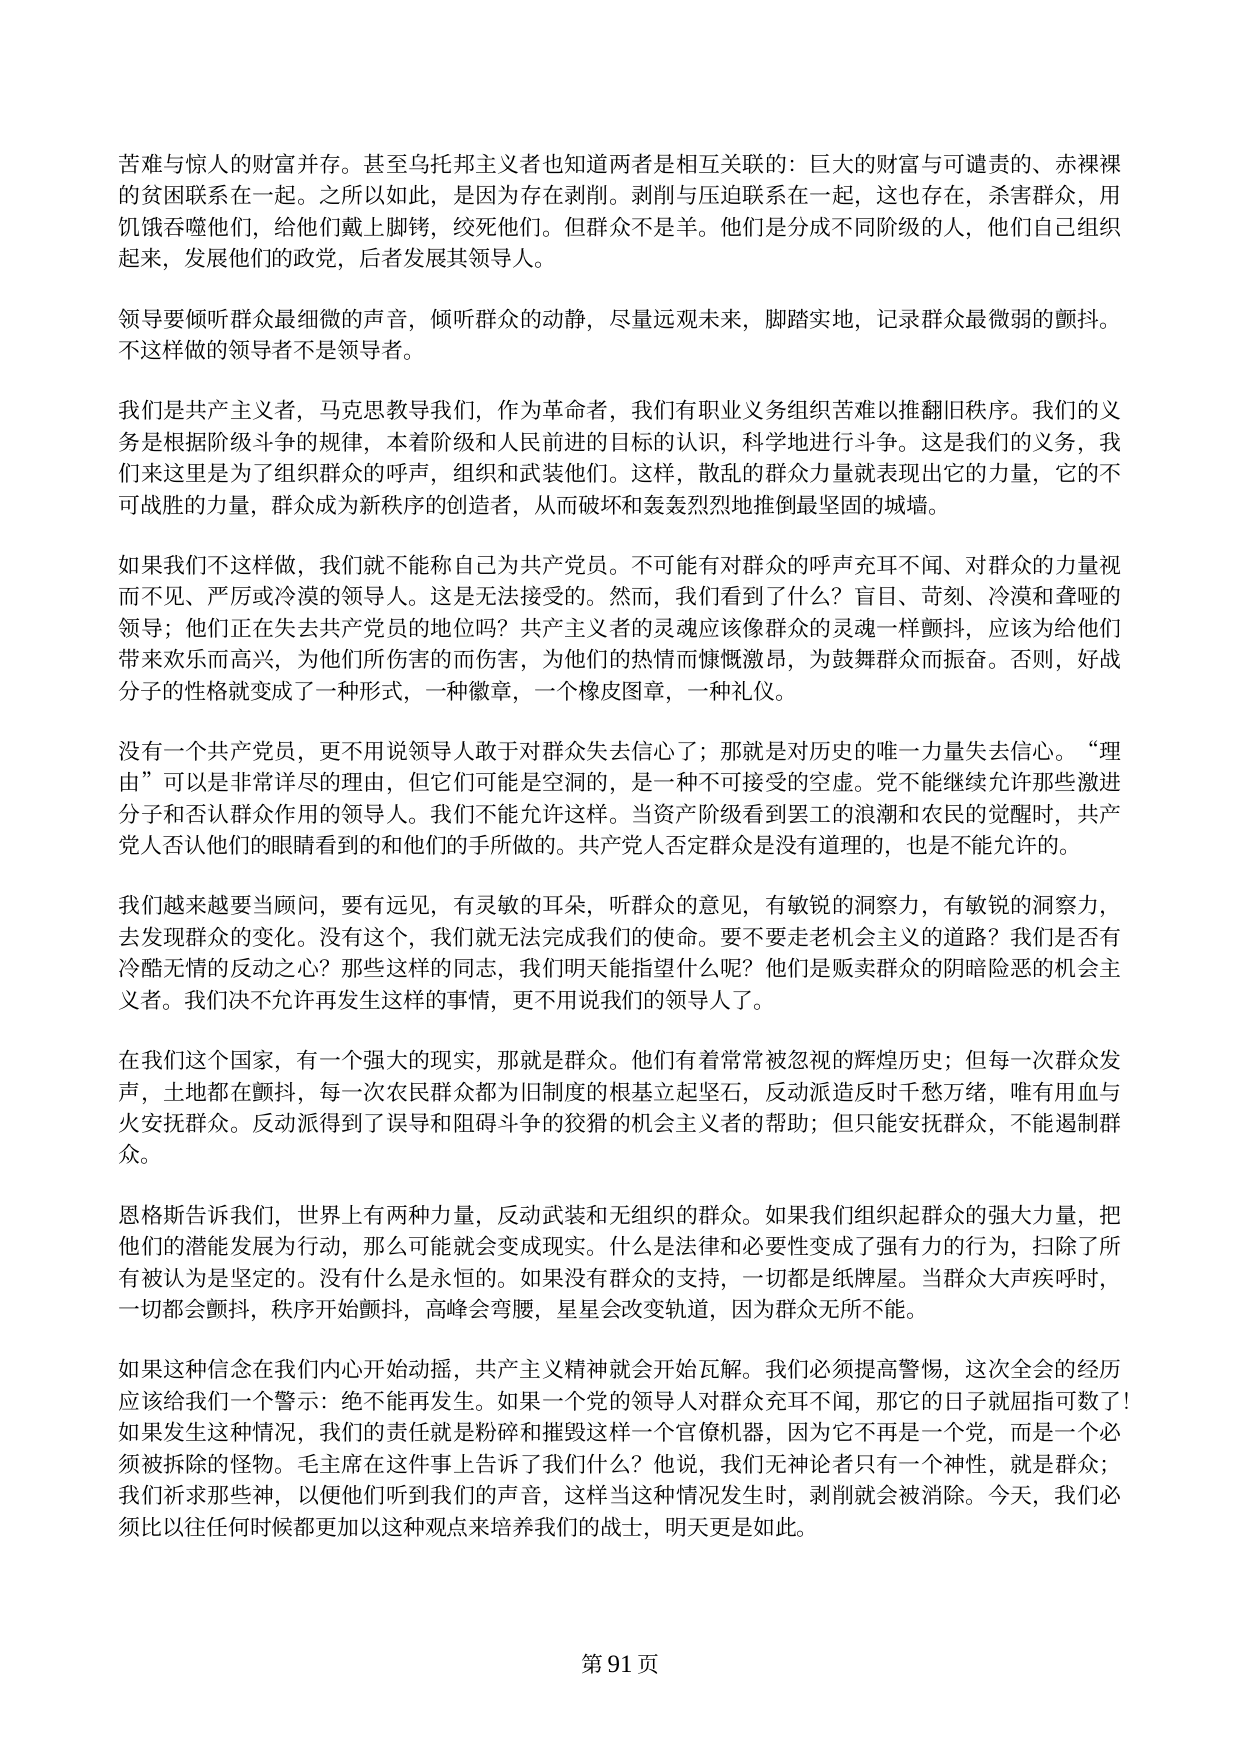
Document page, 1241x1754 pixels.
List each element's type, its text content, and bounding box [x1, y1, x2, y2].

text 没有一个共产党员，更不用说领导人敢于对群众失去信心了；那就是对历史的唯一力量失去信心。“理由”可以是非常详尽的理由，但它们可能是空洞的，是一种不可接受的空虚。党不能继续允许那些激进分子和否认群众作用的领导人。我们不能允许这样。当资产阶级看到罢工的浪潮和农民的觉醒时，共产党人否认他们的眼睛看到的和他们的手所做的。共产党人否定群众是没有道理的，也是不能允许的。 [118, 734, 1122, 860]
text 在我们这个国家，有一个强大的现实，那就是群众。他们有着常常被忽视的辉煌历史；但每一次群众发声，土地都在颤抖，每一次农民群众都为旧制度的根基立起坚石，反动派造反时千愁万绪，唯有用血与火安抚群众。反动派得到了误导和阻碍斗争的狡猾的机会主义者的帮助；但只能安抚群众，不能遏制群众。 [118, 1043, 1122, 1169]
text 领导要倾听群众最细微的声音，倾听群众的动静，尽量远观未来，脚踏实地，记录群众最微弱的颤抖。不这样做的领导者不是领导者。 [118, 302, 1122, 365]
text 如果这种信念在我们内心开始动摇，共产主义精神就会开始瓦解。我们必须提高警惕，这次全会的经历应该给我们一个警示：绝不能再发生。如果一个党的领导人对群众充耳不闻，那它的日子就屈指可数了！如果发生这种情况，我们的责任就是粉碎和摧毁这样一个官僚机器，因为它不再是一个党，而是一个必须被拆除的怪物。毛主席在这件事上告诉了我们什么？他说，我们无神论者只有一个神性，就是群众；我们祈求那些神，以便他们听到我们的声音，这样当这种情况发生时，剥削就会被消除。今天，我们必须比以往任何时候都更加以这种观点来培养我们的战士，明天更是如此。 [118, 1352, 1122, 1541]
text 如果我们不这样做，我们就不能称自己为共产党员。不可能有对群众的呼声充耳不闻、对群众的力量视而不见、严厉或冷漠的领导人。这是无法接受的。然而，我们看到了什么？盲目、苛刻、冷漠和聋哑的领导；他们正在失去共产党员的地位吗？共产主义者的灵魂应该像群众的灵魂一样颤抖，应该为给他们带来欢乐而高兴，为他们所伤害的而伤害，为他们的热情而慷慨激昂，为鼓舞群众而振奋。否则，好战分子的性格就变成了一种形式，一种徽章，一个橡皮图章，一种礼仪。 [118, 548, 1122, 705]
text 我们是共产主义者，马克思教导我们，作为革命者，我们有职业义务组织苦难以推翻旧秩序。我们的义务是根据阶级斗争的规律，本着阶级和人民前进的目标的认识，科学地进行斗争。这是我们的义务，我们来这里是为了组织群众的呼声，组织和武装他们。这样，散乱的群众力量就表现出它的力量，它的不可战胜的力量，群众成为新秩序的创造者，从而破坏和轰轰烈烈地推倒最坚固的城墙。 [118, 393, 1122, 519]
text 恩格斯告诉我们，世界上有两种力量，反动武装和无组织的群众。如果我们组织起群众的强大力量，把他们的潜能发展为行动，那么可能就会变成现实。什么是法律和必要性变成了强有力的行为，扫除了所有被认为是坚定的。没有什么是永恒的。如果没有群众的支持，一切都是纸牌屋。当群众大声疾呼时，一切都会颤抖，秩序开始颤抖，高峰会弯腰，星星会改变轨道，因为群众无所不能。 [118, 1198, 1122, 1324]
text 苦难与惊人的财富并存。甚至乌托邦主义者也知道两者是相互关联的：巨大的财富与可谴责的、赤裸裸的贫困联系在一起。之所以如此，是因为存在剥削。剥削与压迫联系在一起，这也存在，杀害群众，用饥饿吞噬他们，给他们戴上脚铐，绞死他们。但群众不是羊。他们是分成不同阶级的人，他们自己组织起来，发展他们的政党，后者发展其领导人。 [118, 147, 1122, 273]
text 我们越来越要当顾问，要有远见，有灵敏的耳朵，听群众的意见，有敏锐的洞察力，有敏锐的洞察力，去发现群众的变化。没有这个，我们就无法完成我们的使命。要不要走老机会主义的道路？我们是否有冷酷无情的反动之心？那些这样的同志，我们明天能指望什么呢？他们是贩卖群众的阴暗险恶的机会主义者。我们决不允许再发生这样的事情，更不用说我们的领导人了。 [118, 889, 1122, 1014]
